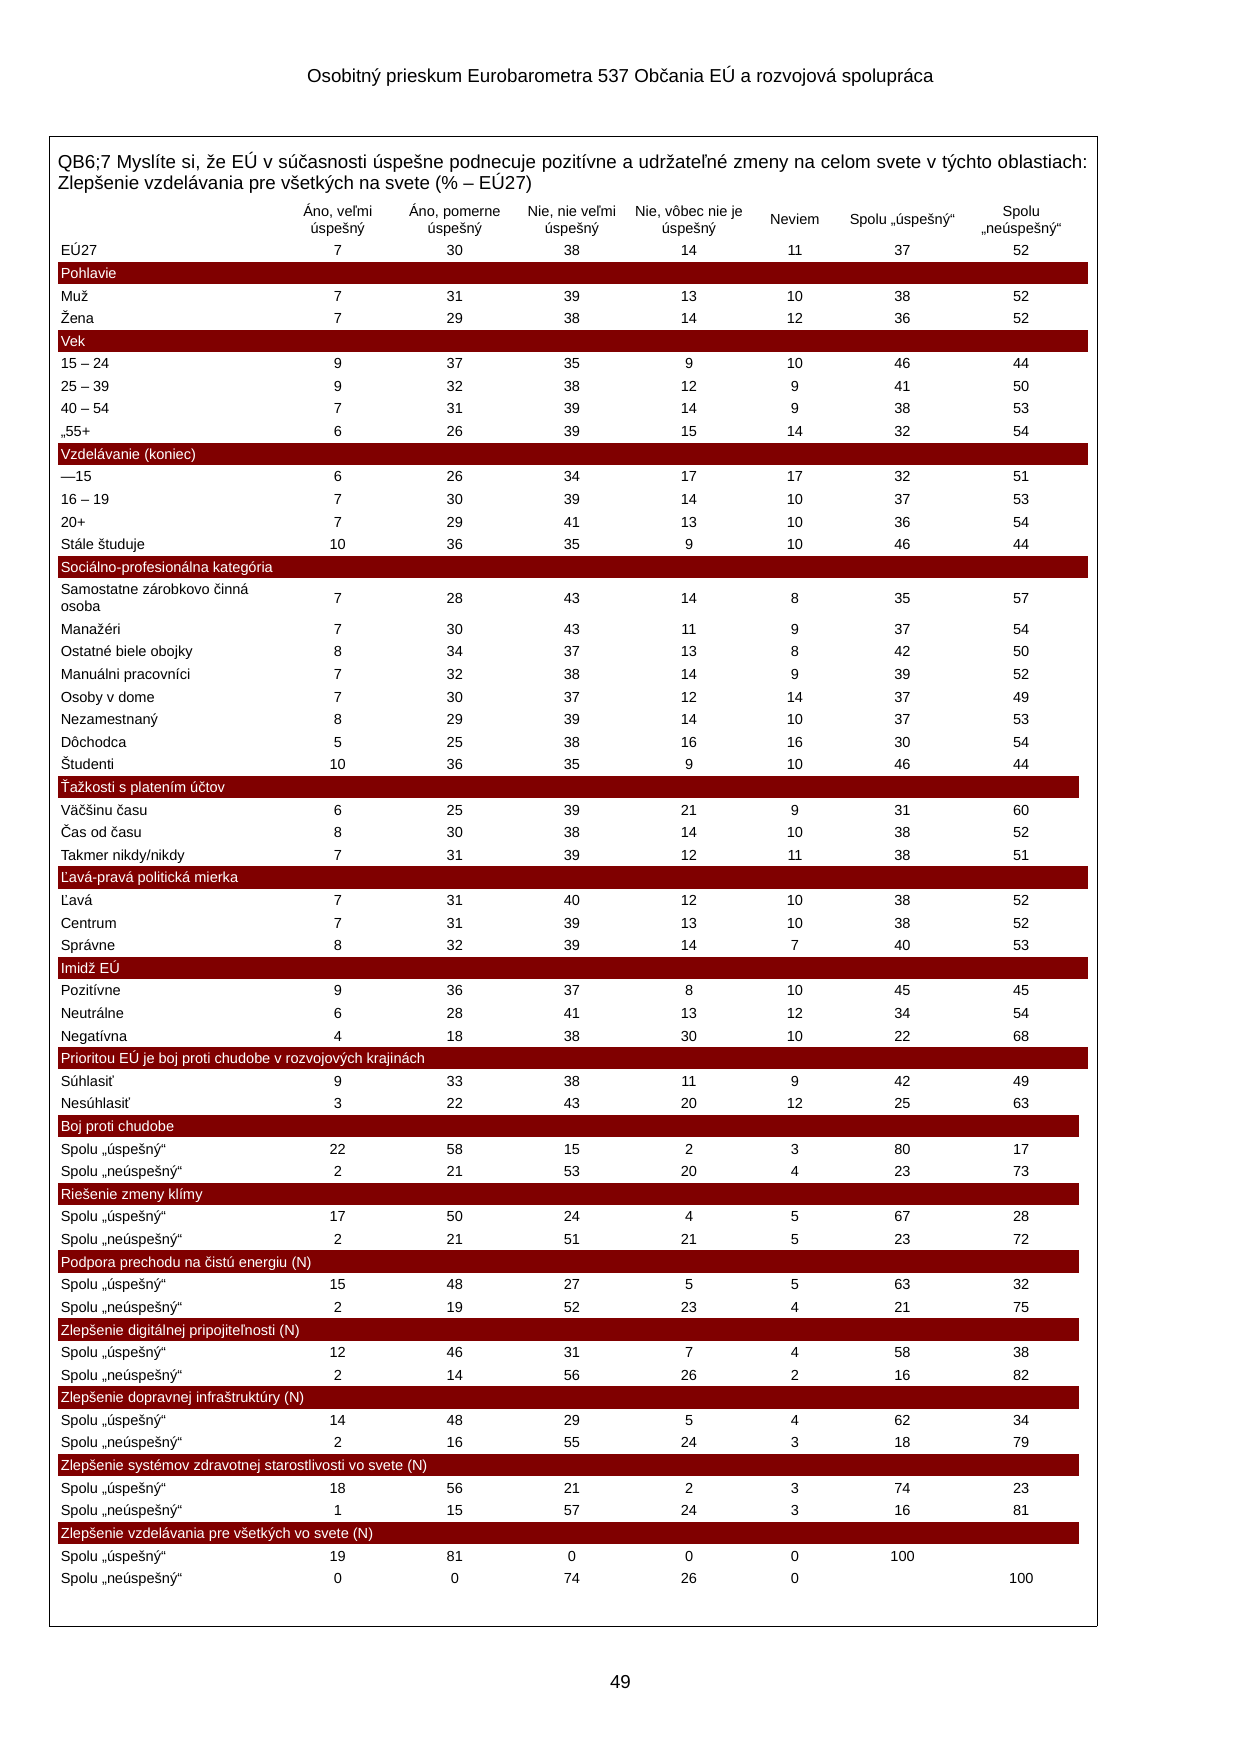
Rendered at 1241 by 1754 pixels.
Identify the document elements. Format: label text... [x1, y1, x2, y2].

table_cell 32 [396, 663, 513, 685]
table_cell 9 [747, 663, 842, 685]
table_cell Nezamestnaný [58, 708, 279, 731]
table_cell 30 [396, 685, 513, 708]
table_cell 2 [747, 1364, 842, 1386]
table_cell 11 [747, 844, 842, 866]
table_cell 74 [842, 1476, 962, 1499]
table_cell 37 [842, 685, 962, 708]
table_cell 13 [630, 1002, 747, 1024]
table_cell 32 [842, 420, 962, 442]
table_cell [1080, 844, 1088, 866]
table_cell [1080, 1183, 1088, 1205]
table_header Neviem [747, 200, 842, 239]
table_cell [1080, 1431, 1088, 1454]
table_cell 37 [842, 618, 962, 640]
table_cell 13 [630, 510, 747, 533]
table_cell Riešenie zmeny klímy [58, 1183, 1079, 1205]
table_cell 53 [963, 397, 1079, 420]
table_cell 21 [396, 1228, 513, 1250]
table_cell 4 [630, 1205, 747, 1228]
table_cell 14 [630, 934, 747, 957]
table_cell 10 [279, 753, 396, 776]
table_cell 33 [396, 1070, 513, 1092]
table_cell [1080, 1205, 1088, 1228]
table_cell 37 [842, 708, 962, 731]
table_cell 44 [963, 533, 1079, 556]
table_cell [1080, 1341, 1088, 1363]
table_cell 8 [279, 821, 396, 843]
table_cell Spolu „neúspešný“ [58, 1296, 279, 1318]
table_cell 52 [963, 889, 1079, 911]
table_cell 10 [747, 708, 842, 731]
table_cell 16 [842, 1499, 962, 1522]
table_cell 15 [396, 1499, 513, 1522]
table_cell 39 [842, 663, 962, 685]
table_cell 80 [842, 1138, 962, 1160]
table_cell [1080, 1318, 1088, 1341]
table_cell 82 [963, 1364, 1079, 1386]
table_cell 7 [279, 284, 396, 307]
table_cell Nesúhlasiť [58, 1092, 279, 1115]
table_cell 7 [279, 397, 396, 420]
table_cell 12 [630, 889, 747, 911]
table_cell [1080, 1273, 1088, 1296]
table_cell Podpora prechodu na čistú energiu (N) [58, 1250, 1079, 1273]
table_cell 23 [963, 1476, 1079, 1499]
table_cell [1080, 798, 1088, 821]
table_cell 32 [842, 465, 962, 488]
table_cell 29 [396, 708, 513, 731]
table_cell 22 [396, 1092, 513, 1115]
table_cell 56 [396, 1476, 513, 1499]
table_cell Súhlasiť [58, 1070, 279, 1092]
table_cell 40 – 54 [58, 397, 279, 420]
table_cell [1080, 934, 1088, 957]
table_cell 10 [747, 284, 842, 307]
table_cell 41 [513, 510, 630, 533]
table_header Áno, veľmi úspešný [279, 200, 396, 239]
table_cell 30 [396, 821, 513, 843]
table_cell 8 [630, 979, 747, 1002]
table_cell 74 [513, 1567, 630, 1589]
table_cell 16 [396, 1431, 513, 1454]
table_cell Ľavá-pravá politická mierka [58, 866, 1088, 889]
table_cell 49 [963, 685, 1079, 708]
table_cell 46 [842, 533, 962, 556]
table_cell 38 [963, 1341, 1079, 1363]
table_cell 14 [630, 488, 747, 510]
table_cell 100 [842, 1544, 962, 1567]
table_cell 36 [842, 307, 962, 329]
table_cell 4 [747, 1296, 842, 1318]
table_cell 52 [963, 911, 1079, 934]
table_cell Sociálno-profesionálna kategória [58, 556, 1088, 578]
table_cell 43 [513, 1092, 630, 1115]
table_cell [1080, 307, 1088, 329]
table_cell 12 [747, 1092, 842, 1115]
table_cell 7 [279, 685, 396, 708]
table_cell 79 [963, 1431, 1079, 1454]
table_cell 45 [963, 979, 1079, 1002]
table_cell 54 [963, 420, 1079, 442]
table_cell 30 [842, 731, 962, 753]
table_cell 7 [279, 663, 396, 685]
table_cell [1080, 284, 1088, 307]
table_cell 9 [747, 397, 842, 420]
table_cell 36 [396, 533, 513, 556]
table_cell EÚ27 [58, 239, 279, 262]
table_cell 52 [963, 307, 1079, 329]
table_cell 2 [279, 1296, 396, 1318]
table_cell 39 [513, 708, 630, 731]
table_cell [1080, 708, 1088, 731]
table_cell Spolu „neúspešný“ [58, 1228, 279, 1250]
table_cell 2 [630, 1476, 747, 1499]
table_cell 11 [747, 239, 842, 262]
table_cell Spolu „neúspešný“ [58, 1160, 279, 1183]
table_cell 58 [842, 1341, 962, 1363]
table_cell [1080, 352, 1088, 375]
table_cell [1080, 1002, 1088, 1024]
table_cell [1080, 731, 1088, 753]
table_cell 26 [630, 1567, 747, 1589]
table_cell 8 [279, 934, 396, 957]
table_cell Osoby v dome [58, 685, 279, 708]
table_header Áno, pomerne úspešný [396, 200, 513, 239]
table_cell 35 [513, 753, 630, 776]
table_cell 37 [842, 239, 962, 262]
table_cell 38 [513, 821, 630, 843]
table_cell 14 [747, 420, 842, 442]
table_cell 60 [963, 798, 1079, 821]
table_cell 23 [630, 1296, 747, 1318]
table_cell 9 [630, 352, 747, 375]
table_cell 3 [747, 1499, 842, 1522]
table_cell 28 [396, 1002, 513, 1024]
table_cell 38 [842, 911, 962, 934]
table_header Nie, nie veľmi úspešný [513, 200, 630, 239]
table_cell 52 [963, 239, 1079, 262]
table_cell 23 [842, 1228, 962, 1250]
table_cell [1080, 979, 1088, 1002]
table_cell 31 [396, 844, 513, 866]
table_cell [1080, 911, 1088, 934]
table_cell 10 [747, 352, 842, 375]
table_cell [1080, 397, 1088, 420]
table_cell 52 [963, 821, 1079, 843]
table_cell Prioritou EÚ je boj proti chudobe v rozvojových krajinách [58, 1047, 1088, 1069]
table_cell 37 [396, 352, 513, 375]
table_cell 46 [842, 352, 962, 375]
table_cell 36 [396, 979, 513, 1002]
table_header [58, 200, 279, 239]
table_cell 2 [630, 1138, 747, 1160]
table_cell 39 [513, 844, 630, 866]
table_cell 12 [630, 685, 747, 708]
table_cell Väčšinu času [58, 798, 279, 821]
table_cell 7 [279, 844, 396, 866]
table_cell 20 [630, 1160, 747, 1183]
table_cell 10 [747, 488, 842, 510]
table_cell 38 [842, 889, 962, 911]
table_cell 4 [279, 1024, 396, 1047]
table_cell 21 [842, 1296, 962, 1318]
table_cell 31 [842, 798, 962, 821]
table_cell 10 [747, 753, 842, 776]
table_cell 43 [513, 578, 630, 617]
table_cell 37 [513, 685, 630, 708]
table_cell 8 [279, 708, 396, 731]
table_cell 54 [963, 618, 1079, 640]
table_cell 53 [963, 708, 1079, 731]
table_cell 26 [630, 1364, 747, 1386]
table_cell Ľavá [58, 889, 279, 911]
table_cell Spolu „neúspešný“ [58, 1567, 279, 1589]
table_cell [1080, 1228, 1088, 1250]
table_cell 1 [279, 1499, 396, 1522]
table_cell [1080, 488, 1088, 510]
table_cell 3 [279, 1092, 396, 1115]
table_cell „55+ [58, 420, 279, 442]
table_cell 12 [279, 1341, 396, 1363]
table_cell 14 [279, 1409, 396, 1431]
table_cell 7 [279, 510, 396, 533]
table_cell 54 [963, 731, 1079, 753]
table_cell 10 [747, 889, 842, 911]
table_cell 6 [279, 465, 396, 488]
table_cell 24 [630, 1499, 747, 1522]
table_cell Spolu „úspešný“ [58, 1205, 279, 1228]
table_cell 42 [842, 640, 962, 663]
table_cell 0 [747, 1567, 842, 1589]
table_cell Samostatne zárobkovo činná osoba [58, 578, 279, 617]
table_cell 32 [963, 1273, 1079, 1296]
table_cell 52 [513, 1296, 630, 1318]
table_cell [1080, 1476, 1088, 1499]
table_cell 9 [630, 753, 747, 776]
table_header Spolu „neúspešný“ [963, 200, 1079, 239]
table_cell 9 [279, 1070, 396, 1092]
table_cell 30 [630, 1024, 747, 1047]
table_cell 21 [396, 1160, 513, 1183]
table_cell 58 [396, 1138, 513, 1160]
table_cell 4 [747, 1160, 842, 1183]
table_cell 25 – 39 [58, 375, 279, 397]
table_cell [842, 1567, 962, 1589]
table_cell 46 [842, 753, 962, 776]
table_cell [1080, 821, 1088, 843]
table_cell 0 [747, 1544, 842, 1567]
table_cell 12 [747, 307, 842, 329]
table_cell 41 [513, 1002, 630, 1024]
table_cell Zlepšenie systémov zdravotnej starostlivosti vo svete (N) [58, 1454, 1079, 1476]
table_cell 19 [396, 1296, 513, 1318]
table_cell 31 [513, 1341, 630, 1363]
table_cell 8 [747, 640, 842, 663]
table_cell Neutrálne [58, 1002, 279, 1024]
table_cell [1080, 510, 1088, 533]
table_cell 7 [279, 239, 396, 262]
table_cell 18 [842, 1431, 962, 1454]
table_cell 56 [513, 1364, 630, 1386]
table_cell 9 [279, 352, 396, 375]
table_cell 24 [630, 1431, 747, 1454]
table_cell 0 [630, 1544, 747, 1567]
table_cell 7 [279, 578, 396, 617]
table_cell 16 [842, 1364, 962, 1386]
table_cell 22 [842, 1024, 962, 1047]
table_cell 37 [842, 488, 962, 510]
table_cell [1080, 420, 1088, 442]
table_cell 10 [747, 1024, 842, 1047]
table_cell [1080, 1024, 1088, 1047]
table_cell [1080, 533, 1088, 556]
table_cell Spolu „úspešný“ [58, 1341, 279, 1363]
table_cell 5 [630, 1409, 747, 1431]
table_cell 9 [747, 375, 842, 397]
table_cell 16 [747, 731, 842, 753]
table_cell 37 [513, 979, 630, 1002]
table_cell 13 [630, 640, 747, 663]
table_cell 7 [279, 618, 396, 640]
table_cell 17 [630, 465, 747, 488]
table_cell Ostatné biele obojky [58, 640, 279, 663]
table_cell 17 [963, 1138, 1079, 1160]
table_cell 40 [842, 934, 962, 957]
table_cell 5 [747, 1205, 842, 1228]
table_cell [1080, 1544, 1088, 1567]
table_cell 17 [747, 465, 842, 488]
table_cell 7 [279, 889, 396, 911]
table_cell 39 [513, 798, 630, 821]
table_cell 12 [630, 844, 747, 866]
table_cell 29 [513, 1409, 630, 1431]
table_cell 14 [747, 685, 842, 708]
table_cell Manažéri [58, 618, 279, 640]
table_cell 9 [747, 798, 842, 821]
table_cell 25 [842, 1092, 962, 1115]
table_cell 45 [842, 979, 962, 1002]
table_cell 14 [396, 1364, 513, 1386]
table_cell 43 [513, 618, 630, 640]
table_cell Žena [58, 307, 279, 329]
table_cell 26 [396, 465, 513, 488]
table_cell 53 [513, 1160, 630, 1183]
table_cell 2 [279, 1431, 396, 1454]
table_cell Zlepšenie dopravnej infraštruktúry (N) [58, 1386, 1079, 1409]
table_cell 5 [630, 1273, 747, 1296]
table_cell Ťažkosti s platením účtov [58, 776, 1079, 798]
table_cell Pozitívne [58, 979, 279, 1002]
table_cell 38 [513, 239, 630, 262]
table_cell 19 [279, 1544, 396, 1567]
table_cell [1080, 1160, 1088, 1183]
table_cell 62 [842, 1409, 962, 1431]
table_cell 67 [842, 1205, 962, 1228]
table_cell 38 [513, 663, 630, 685]
table_cell Zlepšenie vzdelávania pre všetkých vo svete (N) [58, 1522, 1079, 1544]
table_cell Študenti [58, 753, 279, 776]
table_cell 50 [963, 375, 1079, 397]
table_cell 48 [396, 1409, 513, 1431]
table_cell 54 [963, 1002, 1079, 1024]
table_cell 10 [747, 821, 842, 843]
table_cell 3 [747, 1476, 842, 1499]
table_cell 39 [513, 397, 630, 420]
table_cell 30 [396, 239, 513, 262]
table_cell 5 [747, 1273, 842, 1296]
table_cell 7 [279, 911, 396, 934]
table_cell 21 [630, 798, 747, 821]
table_cell [1080, 1250, 1088, 1273]
table_cell 38 [842, 284, 962, 307]
table_cell 31 [396, 911, 513, 934]
table_cell 7 [279, 307, 396, 329]
table_cell 28 [396, 578, 513, 617]
table_cell 63 [842, 1273, 962, 1296]
table_cell 75 [963, 1296, 1079, 1318]
table_cell 0 [279, 1567, 396, 1589]
table_cell 10 [747, 533, 842, 556]
table_cell 34 [963, 1409, 1079, 1431]
table_cell 38 [513, 375, 630, 397]
table_cell 39 [513, 284, 630, 307]
table_cell [1080, 685, 1088, 708]
table_cell 53 [963, 488, 1079, 510]
table_cell 72 [963, 1228, 1079, 1250]
table_cell 14 [630, 307, 747, 329]
table_cell 73 [963, 1160, 1079, 1183]
table_cell 3 [747, 1431, 842, 1454]
table_cell 10 [747, 911, 842, 934]
table_cell 51 [963, 465, 1079, 488]
table_cell Spolu „neúspešný“ [58, 1431, 279, 1454]
table_cell 5 [747, 1228, 842, 1250]
table_cell Spolu „neúspešný“ [58, 1499, 279, 1522]
table_cell 39 [513, 488, 630, 510]
table_cell Takmer nikdy/nikdy [58, 844, 279, 866]
table_cell Muž [58, 284, 279, 307]
table_cell 39 [513, 911, 630, 934]
table_cell 21 [630, 1228, 747, 1250]
table_cell 24 [513, 1205, 630, 1228]
table_cell [1080, 578, 1088, 617]
table_cell 38 [842, 397, 962, 420]
table_cell 28 [963, 1205, 1079, 1228]
text QB6;7 Myslíte si, že EÚ v súčasnosti úspešne podnecuje pozitívne a udržateľné zmeny na celom svete v týchto oblastiach: Zlepšenie vzdelávania pre všetkých na svete (% – EÚ27) [58, 151, 1088, 194]
table_cell 6 [279, 420, 396, 442]
table_cell 50 [396, 1205, 513, 1228]
table_cell Stále študuje [58, 533, 279, 556]
table_cell Spolu „úspešný“ [58, 1476, 279, 1499]
table_cell 21 [513, 1476, 630, 1499]
table_cell 8 [747, 578, 842, 617]
table_cell 25 [396, 731, 513, 753]
table_cell Spolu „neúspešný“ [58, 1364, 279, 1386]
table_cell 5 [279, 731, 396, 753]
table_cell 48 [396, 1273, 513, 1296]
table_cell Centrum [58, 911, 279, 934]
table_cell [1080, 1115, 1088, 1137]
table_cell 18 [396, 1024, 513, 1047]
table_cell 36 [396, 753, 513, 776]
table_cell 0 [396, 1567, 513, 1589]
table_cell 22 [279, 1138, 396, 1160]
table_cell 9 [747, 1070, 842, 1092]
table_cell 9 [279, 979, 396, 1002]
table_cell 32 [396, 375, 513, 397]
table_cell Manuálni pracovníci [58, 663, 279, 685]
table_cell 14 [630, 663, 747, 685]
table_cell Boj proti chudobe [58, 1115, 1079, 1137]
table_cell 34 [842, 1002, 962, 1024]
table_cell 9 [747, 618, 842, 640]
table_cell 7 [747, 934, 842, 957]
table_cell 46 [396, 1341, 513, 1363]
table_cell 10 [279, 533, 396, 556]
table_cell 36 [842, 510, 962, 533]
table_cell 30 [396, 618, 513, 640]
table_cell 30 [396, 488, 513, 510]
table_cell 38 [842, 844, 962, 866]
table_cell 38 [842, 821, 962, 843]
table_cell 38 [513, 1024, 630, 1047]
table_cell —15 [58, 465, 279, 488]
table_cell [1080, 1364, 1088, 1386]
table_cell [1080, 1522, 1088, 1544]
table_cell 44 [963, 753, 1079, 776]
table_cell 35 [513, 352, 630, 375]
table_cell Spolu „úspešný“ [58, 1138, 279, 1160]
table_cell 9 [630, 533, 747, 556]
table_cell 31 [396, 284, 513, 307]
table_cell Spolu „úspešný“ [58, 1409, 279, 1431]
table_cell 34 [513, 465, 630, 488]
table_cell 3 [747, 1138, 842, 1160]
table_cell [1080, 239, 1088, 262]
table_cell 25 [396, 798, 513, 821]
table_cell 51 [963, 844, 1079, 866]
table_cell 14 [630, 578, 747, 617]
table_cell 35 [513, 533, 630, 556]
table_cell 57 [963, 578, 1079, 617]
table_cell 15 [513, 1138, 630, 1160]
table_cell 57 [513, 1499, 630, 1522]
table_cell 26 [396, 420, 513, 442]
table_cell 17 [279, 1205, 396, 1228]
table_cell [1080, 1567, 1088, 1589]
table_cell 42 [842, 1070, 962, 1092]
table_cell 100 [963, 1567, 1079, 1589]
table_cell 81 [396, 1544, 513, 1567]
table_cell 27 [513, 1273, 630, 1296]
table_cell 6 [279, 798, 396, 821]
table_cell Čas od času [58, 821, 279, 843]
table_cell 31 [396, 889, 513, 911]
table_cell [1080, 1296, 1088, 1318]
table_cell 32 [396, 934, 513, 957]
table_cell 14 [630, 397, 747, 420]
table_cell Spolu „úspešný“ [58, 1273, 279, 1296]
table_header [1080, 200, 1088, 239]
table_cell Imidž EÚ [58, 957, 1088, 979]
table_cell 6 [279, 1002, 396, 1024]
table_cell [1080, 1138, 1088, 1160]
table_cell 38 [513, 731, 630, 753]
table_cell 40 [513, 889, 630, 911]
table_cell Vek [58, 330, 1088, 352]
table_cell Negatívna [58, 1024, 279, 1047]
table_cell 44 [963, 352, 1079, 375]
table_cell [1080, 1409, 1088, 1431]
table_cell 13 [630, 284, 747, 307]
table_cell 68 [963, 1024, 1079, 1047]
table_cell [1080, 1070, 1088, 1092]
table_cell 41 [842, 375, 962, 397]
table_cell [1080, 1499, 1088, 1522]
table_cell 2 [279, 1160, 396, 1183]
table_cell [1080, 1092, 1088, 1115]
table_cell 38 [513, 307, 630, 329]
table_cell Spolu „úspešný“ [58, 1544, 279, 1567]
table_cell 2 [279, 1364, 396, 1386]
table_cell [1080, 889, 1088, 911]
table_cell 14 [630, 708, 747, 731]
table_cell 11 [630, 618, 747, 640]
table_cell 10 [747, 510, 842, 533]
table_cell 39 [513, 934, 630, 957]
table_cell Vzdelávanie (koniec) [58, 443, 1088, 465]
table_cell 52 [963, 284, 1079, 307]
table_cell 7 [630, 1341, 747, 1363]
table_cell 11 [630, 1070, 747, 1092]
table_header Nie, vôbec nie je úspešný [630, 200, 747, 239]
table_cell [963, 1544, 1079, 1567]
table_cell 35 [842, 578, 962, 617]
table_cell [1080, 465, 1088, 488]
table_cell [1080, 618, 1088, 640]
table_cell 13 [630, 911, 747, 934]
table_cell 37 [513, 640, 630, 663]
table_header Spolu „úspešný“ [842, 200, 962, 239]
table_cell 63 [963, 1092, 1079, 1115]
table_cell 20 [630, 1092, 747, 1115]
table_cell 8 [279, 640, 396, 663]
table_cell 18 [279, 1476, 396, 1499]
table_cell 54 [963, 510, 1079, 533]
table_cell 53 [963, 934, 1079, 957]
table_cell 20+ [58, 510, 279, 533]
table_cell 2 [279, 1228, 396, 1250]
table_cell Zlepšenie digitálnej pripojiteľnosti (N) [58, 1318, 1079, 1341]
table_cell 81 [963, 1499, 1079, 1522]
table_cell 12 [747, 1002, 842, 1024]
table_cell Dôchodca [58, 731, 279, 753]
table_cell 50 [963, 640, 1079, 663]
table_cell 15 – 24 [58, 352, 279, 375]
table_cell Pohlavie [58, 262, 1088, 284]
table_cell 15 [279, 1273, 396, 1296]
table_cell [1080, 753, 1088, 776]
table_cell 52 [963, 663, 1079, 685]
table_cell 38 [513, 1070, 630, 1092]
table_cell Správne [58, 934, 279, 957]
table_cell 39 [513, 420, 630, 442]
table_cell 51 [513, 1228, 630, 1250]
table_cell 9 [279, 375, 396, 397]
table_cell 4 [747, 1409, 842, 1431]
table_cell 14 [630, 821, 747, 843]
table_cell 23 [842, 1160, 962, 1183]
table_cell [1080, 776, 1088, 798]
table_cell 10 [747, 979, 842, 1002]
table_cell [1080, 663, 1088, 685]
table_cell 7 [279, 488, 396, 510]
table_cell [1080, 640, 1088, 663]
table_cell 55 [513, 1431, 630, 1454]
table_cell 14 [630, 239, 747, 262]
table_cell 16 [630, 731, 747, 753]
table_cell [1080, 375, 1088, 397]
table_cell 4 [747, 1341, 842, 1363]
table_cell 34 [396, 640, 513, 663]
table_cell [1080, 1454, 1088, 1476]
table_cell 0 [513, 1544, 630, 1567]
table_cell [1080, 1386, 1088, 1409]
table_cell 12 [630, 375, 747, 397]
table_cell 29 [396, 510, 513, 533]
table_cell 15 [630, 420, 747, 442]
table_cell 31 [396, 397, 513, 420]
table_cell 16 – 19 [58, 488, 279, 510]
table_cell 49 [963, 1070, 1079, 1092]
table_cell 29 [396, 307, 513, 329]
